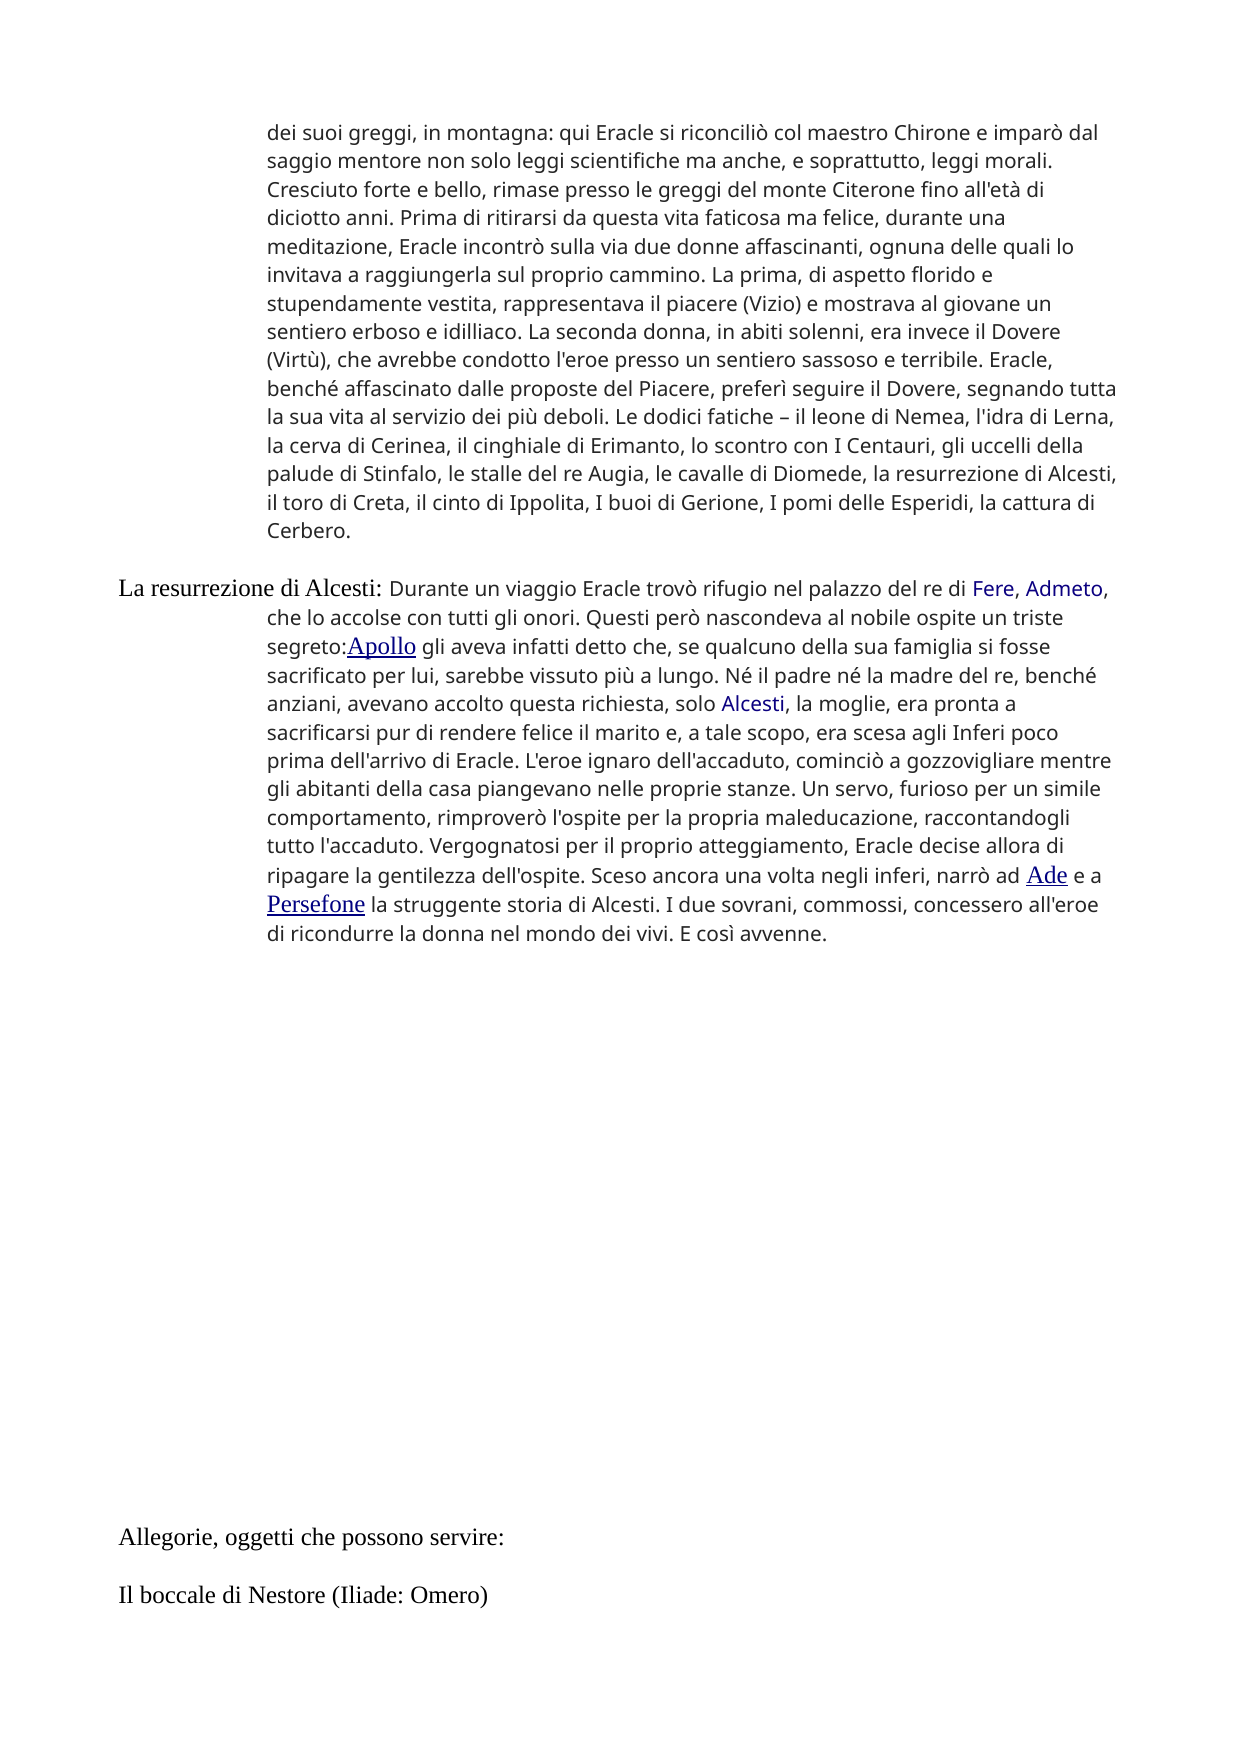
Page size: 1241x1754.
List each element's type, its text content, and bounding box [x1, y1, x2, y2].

text Allegorie, oggetti che possono servire: [118, 1522, 1122, 1551]
text dei suoi greggi, in montagna: qui Eracle si riconciliò col maestro Chirone e imparò dal saggio mentore non solo leggi scientifiche ma anche, e soprattutto, leggi morali. Cresciuto forte e bello, rimase presso le greggi del monte Citerone fino all'età di diciotto anni. Prima di ritirarsi da questa vita faticosa ma felice, durante una meditazione, Eracle incontrò sulla via due donne affascinanti, ognuna delle quali lo invitava a raggiungerla sul proprio cammino. La prima, di aspetto florido e stupendamente vestita, rappresentava il piacere (Vizio) e mostrava al giovane un sentiero erboso e idilliaco. La seconda donna, in abiti solenni, era invece il Dovere (Virtù), che avrebbe condotto l'eroe presso un sentiero sassoso e terribile. Eracle, benché affascinato dalle proposte del Piacere, preferì seguire il Dovere, segnando tutta la sua vita al servizio dei più deboli. Le dodici fatiche – il leone di Nemea, l'idra di Lerna, la cerva di Cerinea, il cinghiale di Erimanto, lo scontro con I Centauri, gli uccelli della palude di Stinfalo, le stalle del re Augia, le cavalle di Diomede, la resurrezione di Alcesti, il toro di Creta, il cinto di Ippolita, I buoi di Gerione, I pomi delle Esperidi, la cattura di Cerbero. [118, 118, 1122, 545]
text Il boccale di Nestore (Iliade: Omero) [118, 1580, 1122, 1608]
text La resurrezione di Alcesti: Durante un viaggio Eracle trovò rifugio nel palazzo del re di Fere, Admeto, che lo accolse con tutti gli onori. Questi però nascondeva al nobile ospite un triste segreto:Apollo gli aveva infatti detto che, se qualcuno della sua famiglia si fosse sacrificato per lui, sarebbe vissuto più a lungo. Né il padre né la madre del re, benché anziani, avevano accolto questa richiesta, solo Alcesti, la moglie, era pronta a sacrificarsi pur di rendere felice il marito e, a tale scopo, era scesa agli Inferi poco prima dell'arrivo di Eracle. L'eroe ignaro dell'accaduto, cominciò a gozzovigliare mentre gli abitanti della casa piangevano nelle proprie stanze. Un servo, furioso per un simile comportamento, rimproverò l'ospite per la propria maleducazione, raccontandogli tutto l'accaduto. Vergognatosi per il proprio atteggiamento, Eracle decise allora di ripagare la gentilezza dell'ospite. Sceso ancora una volta negli inferi, narrò ad Ade e a Persefone la struggente storia di Alcesti. I due sovrani, commossi, concessero all'eroe di ricondurre la donna nel mondo dei vivi. E così avvenne. [118, 573, 1122, 947]
